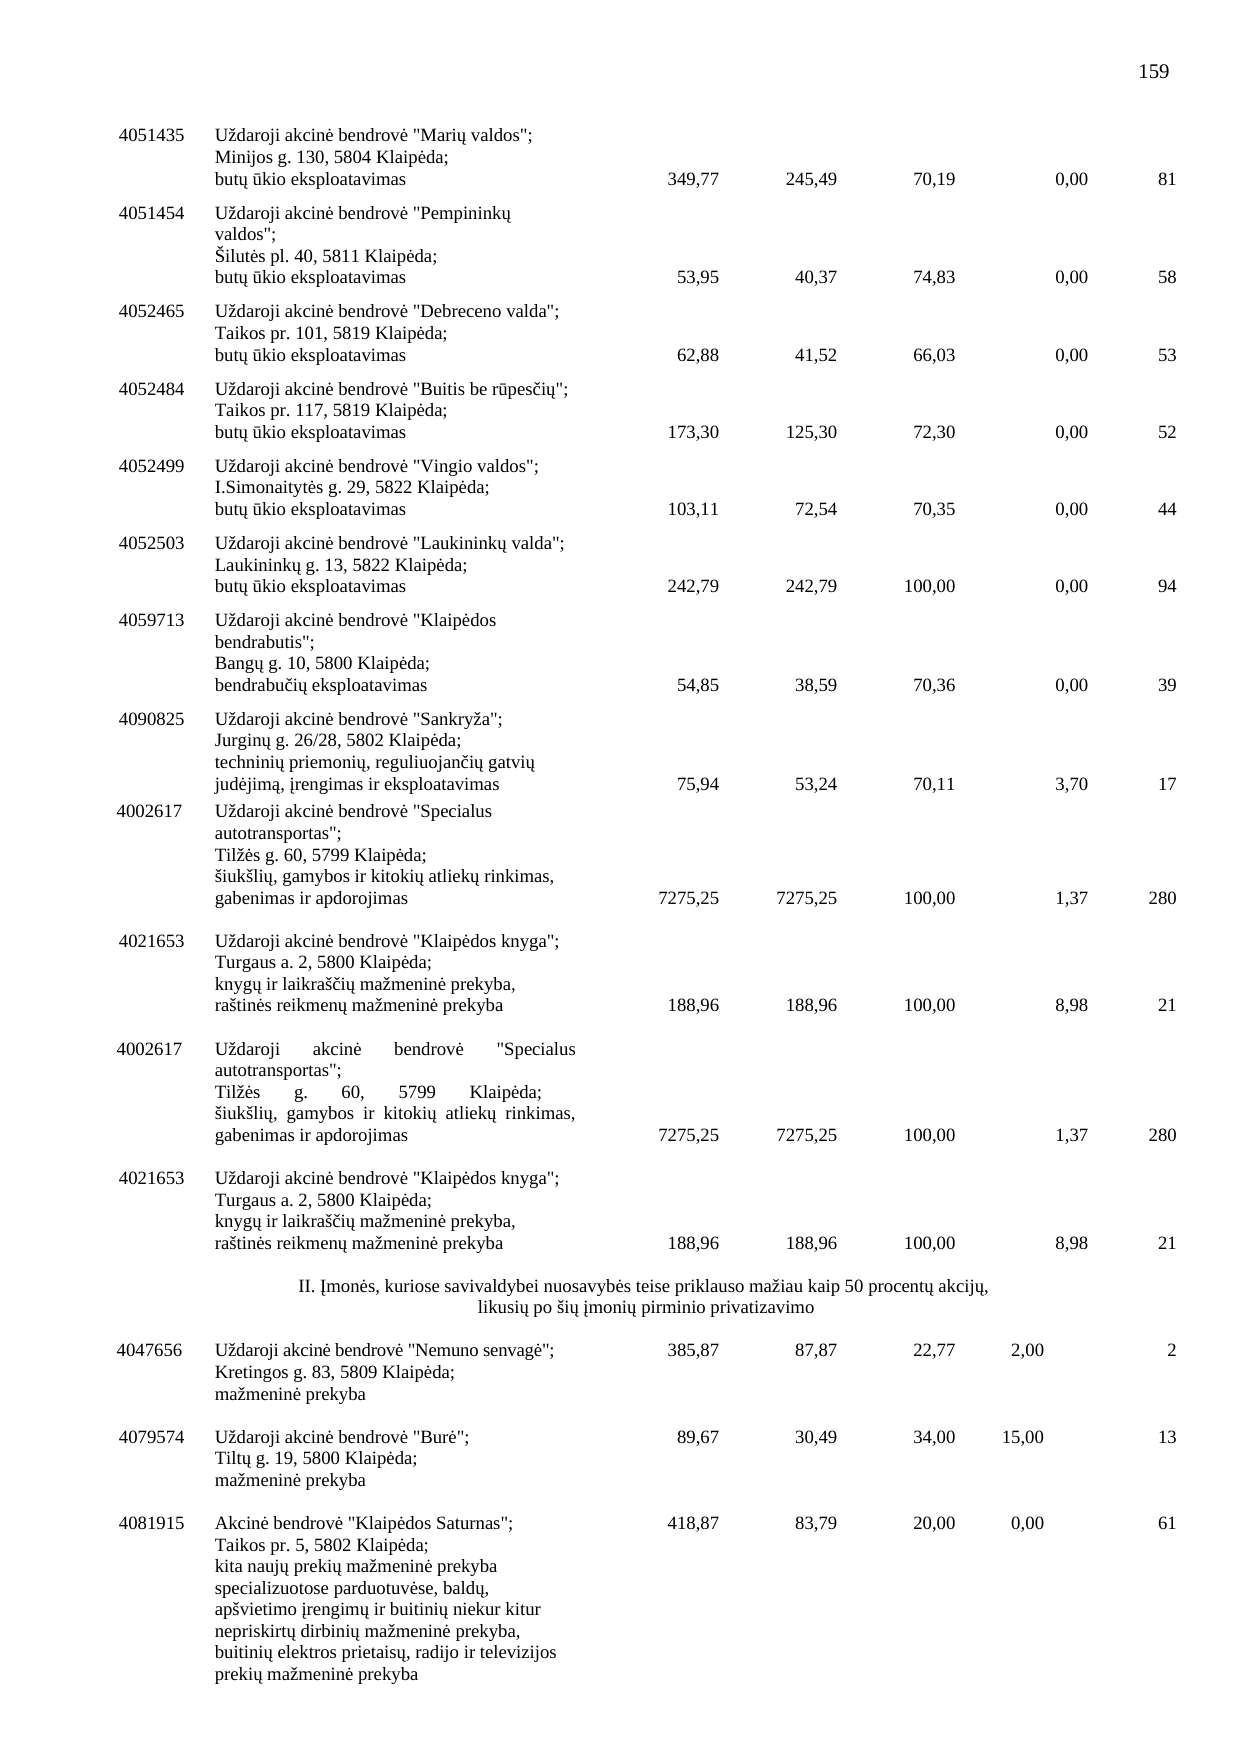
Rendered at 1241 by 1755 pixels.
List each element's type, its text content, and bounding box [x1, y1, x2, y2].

table_cell 1,37 [971, 1038, 1104, 1167]
table_cell 188,96 [735, 930, 853, 1037]
table_cell 188,96 [735, 1167, 853, 1275]
table_cell 4081915 [100, 1512, 203, 1684]
table_cell 100,00 [853, 526, 971, 603]
table_cell 0,00 [971, 603, 1104, 702]
table_cell 53 [1104, 294, 1192, 371]
table_cell 4021653 [100, 930, 203, 1037]
table_cell 70,11 [853, 702, 971, 800]
table_cell 0,00 [971, 195, 1104, 294]
table_cell 15,00 [971, 1426, 1060, 1512]
table_cell 87,87 [735, 1339, 853, 1426]
table_cell 4051435 [100, 118, 203, 195]
table_cell 173,30 [587, 371, 735, 448]
table_cell 89,67 [587, 1426, 735, 1512]
table_cell 21 [1104, 930, 1192, 1037]
table_cell 52 [1104, 371, 1192, 448]
table_cell 188,96 [587, 930, 735, 1037]
table_cell 8,98 [971, 1167, 1104, 1275]
table_cell 70,19 [853, 118, 971, 195]
table_cell II. Įmonės, kuriose savivaldybei nuosavybės teise priklauso mažiau kaip 50 procentų akcijų, likusių po šių įmonių pirminio privatizavimo [100, 1275, 1192, 1339]
table_cell 22,77 [853, 1339, 971, 1426]
table_cell 385,87 [587, 1339, 735, 1426]
table_cell 2 [1060, 1339, 1192, 1426]
table_cell 44 [1104, 449, 1192, 526]
table_cell 7275,25 [735, 1038, 853, 1167]
table_cell Uždaroji akcinė bendrovė "Sankryža"; Jurginų g. 26/28, 5802 Klaipėda; techninių priemonių, reguliuojančių gatvių judėjimą, įrengimas ir eksploatavimas [203, 702, 587, 800]
table_cell 100,00 [853, 800, 971, 930]
table_cell 0,00 [971, 449, 1104, 526]
table_cell 38,59 [735, 603, 853, 702]
table_cell 39 [1104, 603, 1192, 702]
table_cell 4090825 [100, 702, 203, 800]
table_cell 103,11 [587, 449, 735, 526]
table_cell 40,37 [735, 195, 853, 294]
table_cell 4052503 [100, 526, 203, 603]
table_cell 75,94 [587, 702, 735, 800]
table_cell Uždaroji akcinė bendrovė "Buitis be rūpesčių"; Taikos pr. 117, 5819 Klaipėda; butų ūkio eksploatavimas [203, 371, 587, 448]
table_cell 4002617 [100, 1038, 203, 1167]
table_cell 70,35 [853, 449, 971, 526]
table_cell 0,00 [971, 371, 1104, 448]
table_cell 58 [1104, 195, 1192, 294]
table_cell Uždaroji akcinė bendrovė "Debreceno valda"; Taikos pr. 101, 5819 Klaipėda; butų ūkio eksploatavimas [203, 294, 587, 371]
table_cell 125,30 [735, 371, 853, 448]
table_cell 188,96 [587, 1167, 735, 1275]
table_cell Uždaroji akcinė bendrovė "Pempininkų valdos"; Šilutės pl. 40, 5811 Klaipėda; butų ūkio eksploatavimas [203, 195, 587, 294]
table_cell Uždaroji akcinė bendrovė "Vingio valdos"; I.Simonaitytės g. 29, 5822 Klaipėda; butų ūkio eksploatavimas [203, 449, 587, 526]
table_cell 72,30 [853, 371, 971, 448]
table_cell 280 [1104, 1038, 1192, 1167]
table_cell Akcinė bendrovė "Klaipėdos Saturnas"; Taikos pr. 5, 5802 Klaipėda; kita naujų prekių mažmeninė prekyba specializuotose parduotuvėse, baldų, apšvietimo įrengimų ir buitinių niekur kitur nepriskirtų dirbinių mažmeninė prekyba, buitinių elektros prietaisų, radijo ir televizijos prekių mažmeninė prekyba [203, 1512, 587, 1684]
table_cell 3,70 [971, 702, 1104, 800]
table_cell 7275,25 [587, 800, 735, 930]
table_cell 53,24 [735, 702, 853, 800]
table_cell 21 [1104, 1167, 1192, 1275]
table_cell Uždaroji akcinė bendrovė "Burė"; Tiltų g. 19, 5800 Klaipėda; mažmeninė prekyba [203, 1426, 587, 1512]
table_cell 83,79 [735, 1512, 853, 1684]
table_cell 62,88 [587, 294, 735, 371]
table_cell 2,00 [971, 1339, 1060, 1426]
table_cell 53,95 [587, 195, 735, 294]
table_cell Uždaroji akcinė bendrovė "Klaipėdos knyga"; Turgaus a. 2, 5800 Klaipėda; knygų ir laikraščių mažmeninė prekyba, raštinės reikmenų mažmeninė prekyba [203, 930, 587, 1037]
table_cell 54,85 [587, 603, 735, 702]
table_cell 61 [1060, 1512, 1192, 1684]
table_cell 349,77 [587, 118, 735, 195]
table_cell 0,00 [971, 294, 1104, 371]
table_cell 280 [1104, 800, 1192, 930]
table_cell 100,00 [853, 930, 971, 1037]
table_cell 4059713 [100, 603, 203, 702]
table_cell 0,00 [971, 1512, 1060, 1684]
table_cell Uždaroji akcinė bendrovė "Marių valdos"; Minijos g. 130, 5804 Klaipėda; butų ūkio eksploatavimas [203, 118, 587, 195]
table_cell 4002617 [100, 800, 203, 930]
table_cell 4047656 [100, 1339, 203, 1426]
table_cell 242,79 [587, 526, 735, 603]
table_cell Uždaroji akcinė bendrovė "Specialus autotransportas"; Tilžės g. 60, 5799 Klaipėda; šiukšlių, gamybos ir kitokių atliekų rinkimas, gabenimas ir apdorojimas [203, 800, 587, 930]
table_cell 70,36 [853, 603, 971, 702]
table_cell 4079574 [100, 1426, 203, 1512]
table_cell Uždaroji akcinė bendrovė "Klaipėdos knyga"; Turgaus a. 2, 5800 Klaipėda; knygų ir laikraščių mažmeninė prekyba, raštinės reikmenų mažmeninė prekyba [203, 1167, 587, 1275]
table_cell 30,49 [735, 1426, 853, 1512]
table_cell 34,00 [853, 1426, 971, 1512]
table_cell 17 [1104, 702, 1192, 800]
table_cell 72,54 [735, 449, 853, 526]
table_cell Uždaroji akcinė bendrovė "Nemuno senvagė"; Kretingos g. 83, 5809 Klaipėda; mažmeninė prekyba [203, 1339, 587, 1426]
table_cell 4052484 [100, 371, 203, 448]
table_cell 4051454 [100, 195, 203, 294]
table_cell 74,83 [853, 195, 971, 294]
table_cell 245,49 [735, 118, 853, 195]
table_cell 94 [1104, 526, 1192, 603]
table_cell 0,00 [971, 118, 1104, 195]
table_cell 7275,25 [587, 1038, 735, 1167]
table_cell Uždaroji akcinė bendrovė "Klaipėdos bendrabutis"; Bangų g. 10, 5800 Klaipėda; bendrabučių eksploatavimas [203, 603, 587, 702]
table_cell 20,00 [853, 1512, 971, 1684]
table_cell Uždaroji akcinė bendrovė "Laukininkų valda"; Laukininkų g. 13, 5822 Klaipėda; butų ūkio eksploatavimas [203, 526, 587, 603]
table_cell 418,87 [587, 1512, 735, 1684]
table_cell Uždaroji akcinė bendrovė "Specialus autotransportas"; Tilžės g. 60, 5799 Klaipėda; šiukšlių, gamybos ir kitokių atliekų rinkimas, gabenimas ir apdorojimas [203, 1038, 587, 1167]
table_cell 13 [1060, 1426, 1192, 1512]
table_cell 100,00 [853, 1038, 971, 1167]
table_cell 7275,25 [735, 800, 853, 930]
table_cell 8,98 [971, 930, 1104, 1037]
table_cell 4052465 [100, 294, 203, 371]
table_cell 4021653 [100, 1167, 203, 1275]
table_cell 0,00 [971, 526, 1104, 603]
table_cell 4052499 [100, 449, 203, 526]
table_cell 81 [1104, 118, 1192, 195]
table_cell 41,52 [735, 294, 853, 371]
table_cell 100,00 [853, 1167, 971, 1275]
table_cell 1,37 [971, 800, 1104, 930]
table_cell 242,79 [735, 526, 853, 603]
table_cell 66,03 [853, 294, 971, 371]
